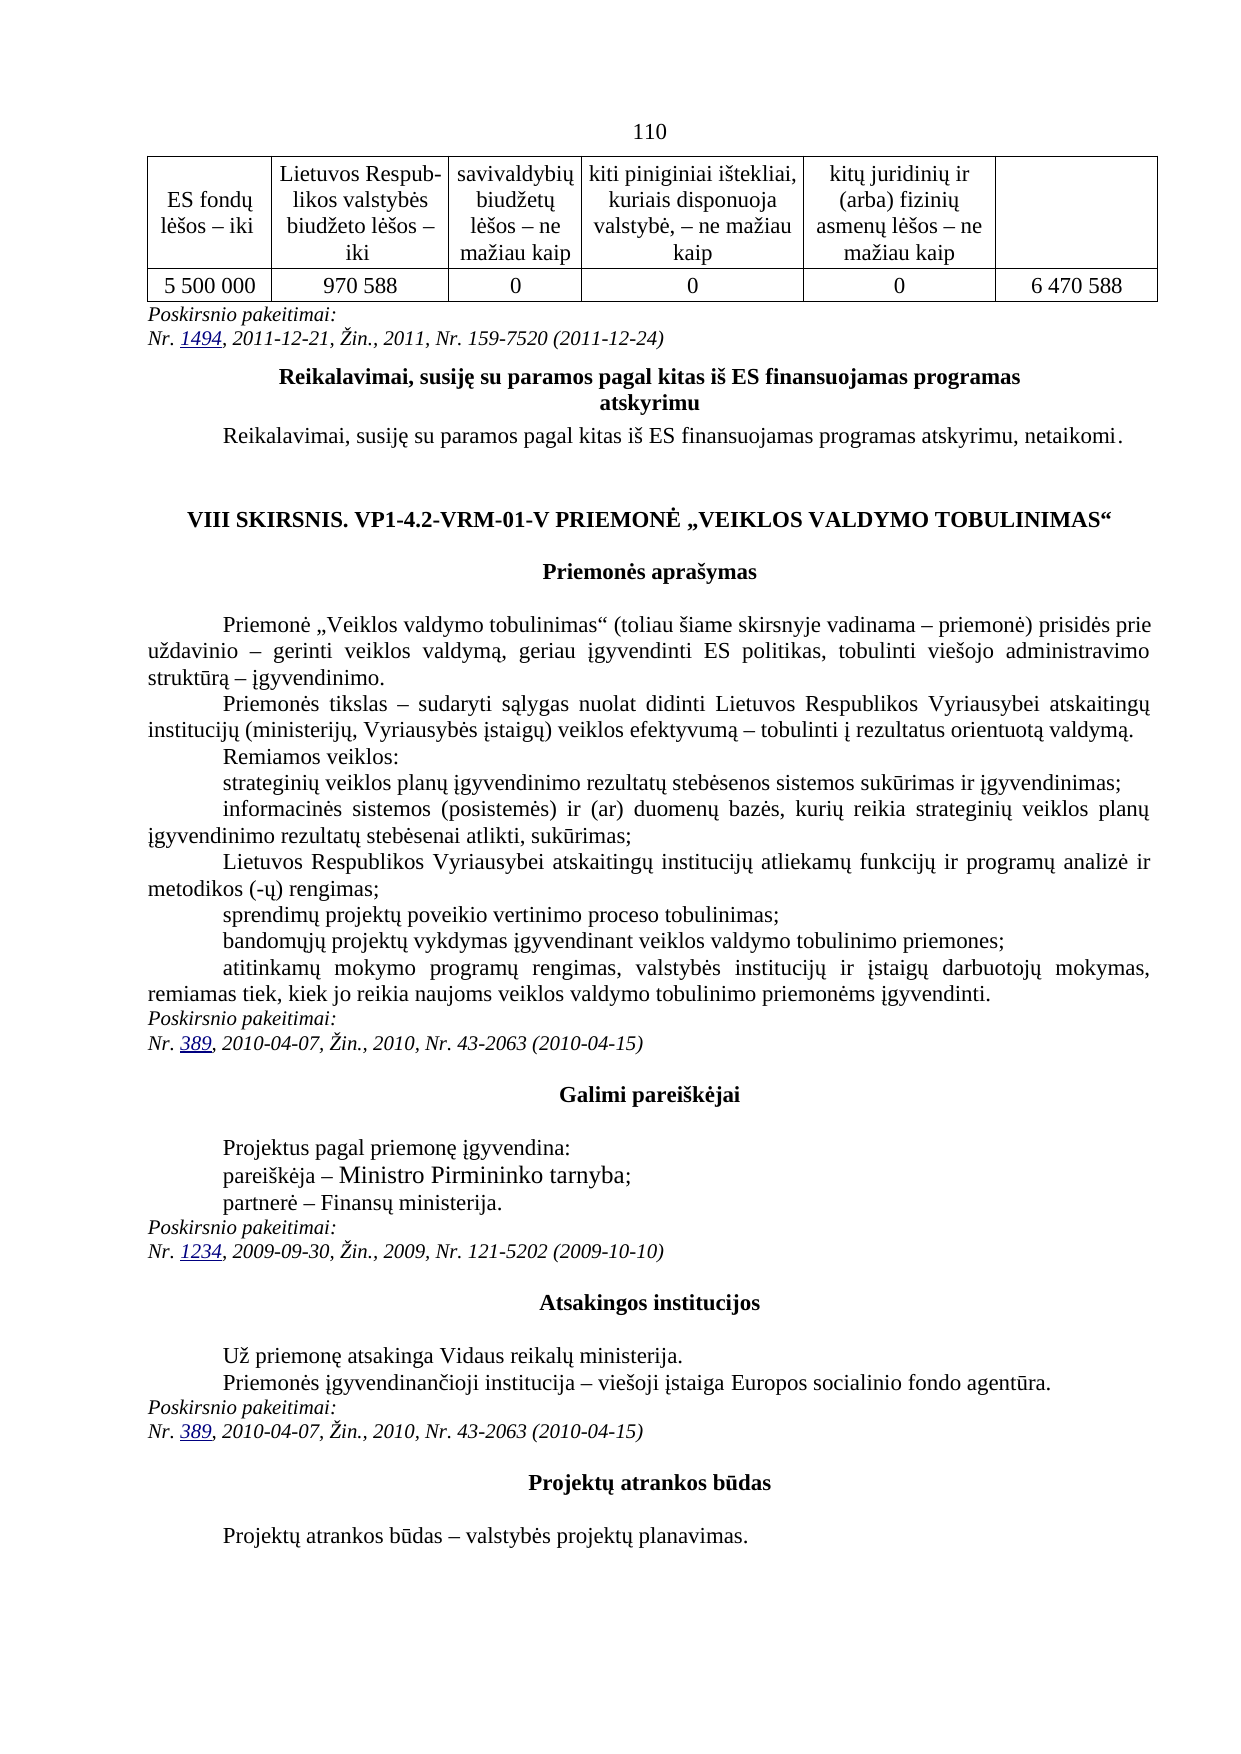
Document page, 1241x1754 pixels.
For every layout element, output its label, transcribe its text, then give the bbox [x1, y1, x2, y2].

table_cell 970 588 [272, 269, 448, 301]
text pareiškėja – Ministro Pirmininko tarnyba; [148, 1160, 1152, 1189]
text Priemonės aprašymas [148, 558, 1152, 585]
text Nr. 389, 2010-04-07, Žin., 2010, Nr. 43-2063 (2010-04-15) [148, 1419, 1152, 1443]
table_cell savivaldybių biudžetų lėšos – ne mažiau kaip [449, 157, 581, 268]
table_cell kiti piniginiai ištek­liai, kuriais dispo­nuo­ja valstybė, – ne mažiau kaip [582, 157, 803, 268]
table_cell 5 500 000 [148, 269, 271, 301]
text Projektų atrankos būdas – valstybės projektų planavimas. [148, 1522, 1152, 1548]
text Priemonė „Veiklos valdymo tobulinimas“ (toliau šiame skirsnyje vadinama – priemonė) prisidės prie uždavinio – gerinti veiklos valdymą, geriau įgyvendinti ES politikas, tobulinti viešojo administravimo struktūrą – įgyvendinimo. [148, 611, 1152, 690]
text Projektus pagal priemonę įgyvendina: [148, 1133, 1152, 1160]
text Atsakingos institucijos [148, 1289, 1152, 1316]
text Nr. 389, 2010-04-07, Žin., 2010, Nr. 43-2063 (2010-04-15) [148, 1030, 1152, 1054]
table_cell ES fondų lėšos – iki [148, 157, 271, 268]
text Nr. 1494, 2011-12-21, Žin., 2011, Nr. 159-7520 (2011-12-24) [148, 326, 1152, 350]
text Reikalavimai, susiję su paramos pagal kitas iš ES finansuojamas programas atskyrimu [148, 363, 1152, 416]
table_cell Lietuvos Res­pub­likos valstybės biudžeto lėšos – iki [272, 157, 448, 268]
text Priemonės tikslas – sudaryti sąlygas nuolat didinti Lietuvos Respublikos Vyriausybei atskaitingų institucijų (ministerijų, Vyriausybės įstaigų) veiklos efektyvumą – tobulinti į rezultatus orientuotą valdymą. [148, 690, 1152, 743]
text partnerė – Finansų ministerija. [148, 1189, 1152, 1215]
text Reikalavimai, susiję su paramos pagal kitas iš ES finansuojamas programas atskyrimu, netaikomi. [148, 422, 1152, 448]
table_cell 0 [582, 269, 803, 301]
text Poskirsnio pakeitimai: [148, 1215, 1152, 1239]
text Projektų atrankos būdas [148, 1469, 1152, 1496]
text strateginių veiklos planų įgyvendinimo rezultatų stebėsenos sistemos sukūrimas ir įgyvendinimas; [148, 769, 1152, 796]
subtitle VIII SKIRSNIS. VP1-4.2-VRM-01-V PRIEMONĖ „VEIKLOS VALDYMO TOBULINIMAS“ [148, 506, 1152, 532]
text informacinės sistemos (posistemės) ir (ar) duomenų bazės, kurių reikia strateginių veiklos planų įgyvendinimo rezultatų stebėsenai atlikti, sukūrimas; [148, 796, 1152, 848]
text atitinkamų mokymo programų rengimas, valstybės institucijų ir įstaigų darbuotojų mokymas, remiamas tiek, kiek jo reikia naujoms veiklos valdymo tobulinimo priemonėms įgyvendinti. [148, 954, 1152, 1006]
text Poskirsnio pakeitimai: [148, 1006, 1152, 1030]
text bandomųjų projektų vykdymas įgyvendinant veiklos valdymo tobulinimo priemones; [148, 927, 1152, 954]
table_cell 6 470 588 [996, 269, 1157, 301]
table_cell kitų juridinių ir (arba) fizinių asmenų lėšos – ne mažiau kaip [804, 157, 995, 268]
text sprendimų projektų poveikio vertinimo proceso tobulinimas; [148, 901, 1152, 927]
text Poskirsnio pakeitimai: [148, 1395, 1152, 1419]
table_cell 0 [804, 269, 995, 301]
table_header [996, 157, 1157, 268]
text Poskirsnio pakeitimai: [148, 302, 1152, 326]
text Lietuvos Respublikos Vyriausybei atskaitingų institucijų atliekamų funkcijų ir programų analizė ir metodikos (-ų) rengimas; [148, 848, 1152, 901]
text Už priemonę atsakinga Vidaus reikalų ministerija. [148, 1342, 1152, 1368]
text Priemonės įgyvendinančioji institucija – viešoji įstaiga Europos socialinio fondo agentūra. [148, 1368, 1152, 1395]
text Galimi pareiškėjai [148, 1081, 1152, 1107]
text Remiamos veiklos: [148, 743, 1152, 769]
text Nr. 1234, 2009-09-30, Žin., 2009, Nr. 121-5202 (2009-10-10) [148, 1239, 1152, 1263]
table_cell 0 [449, 269, 581, 301]
